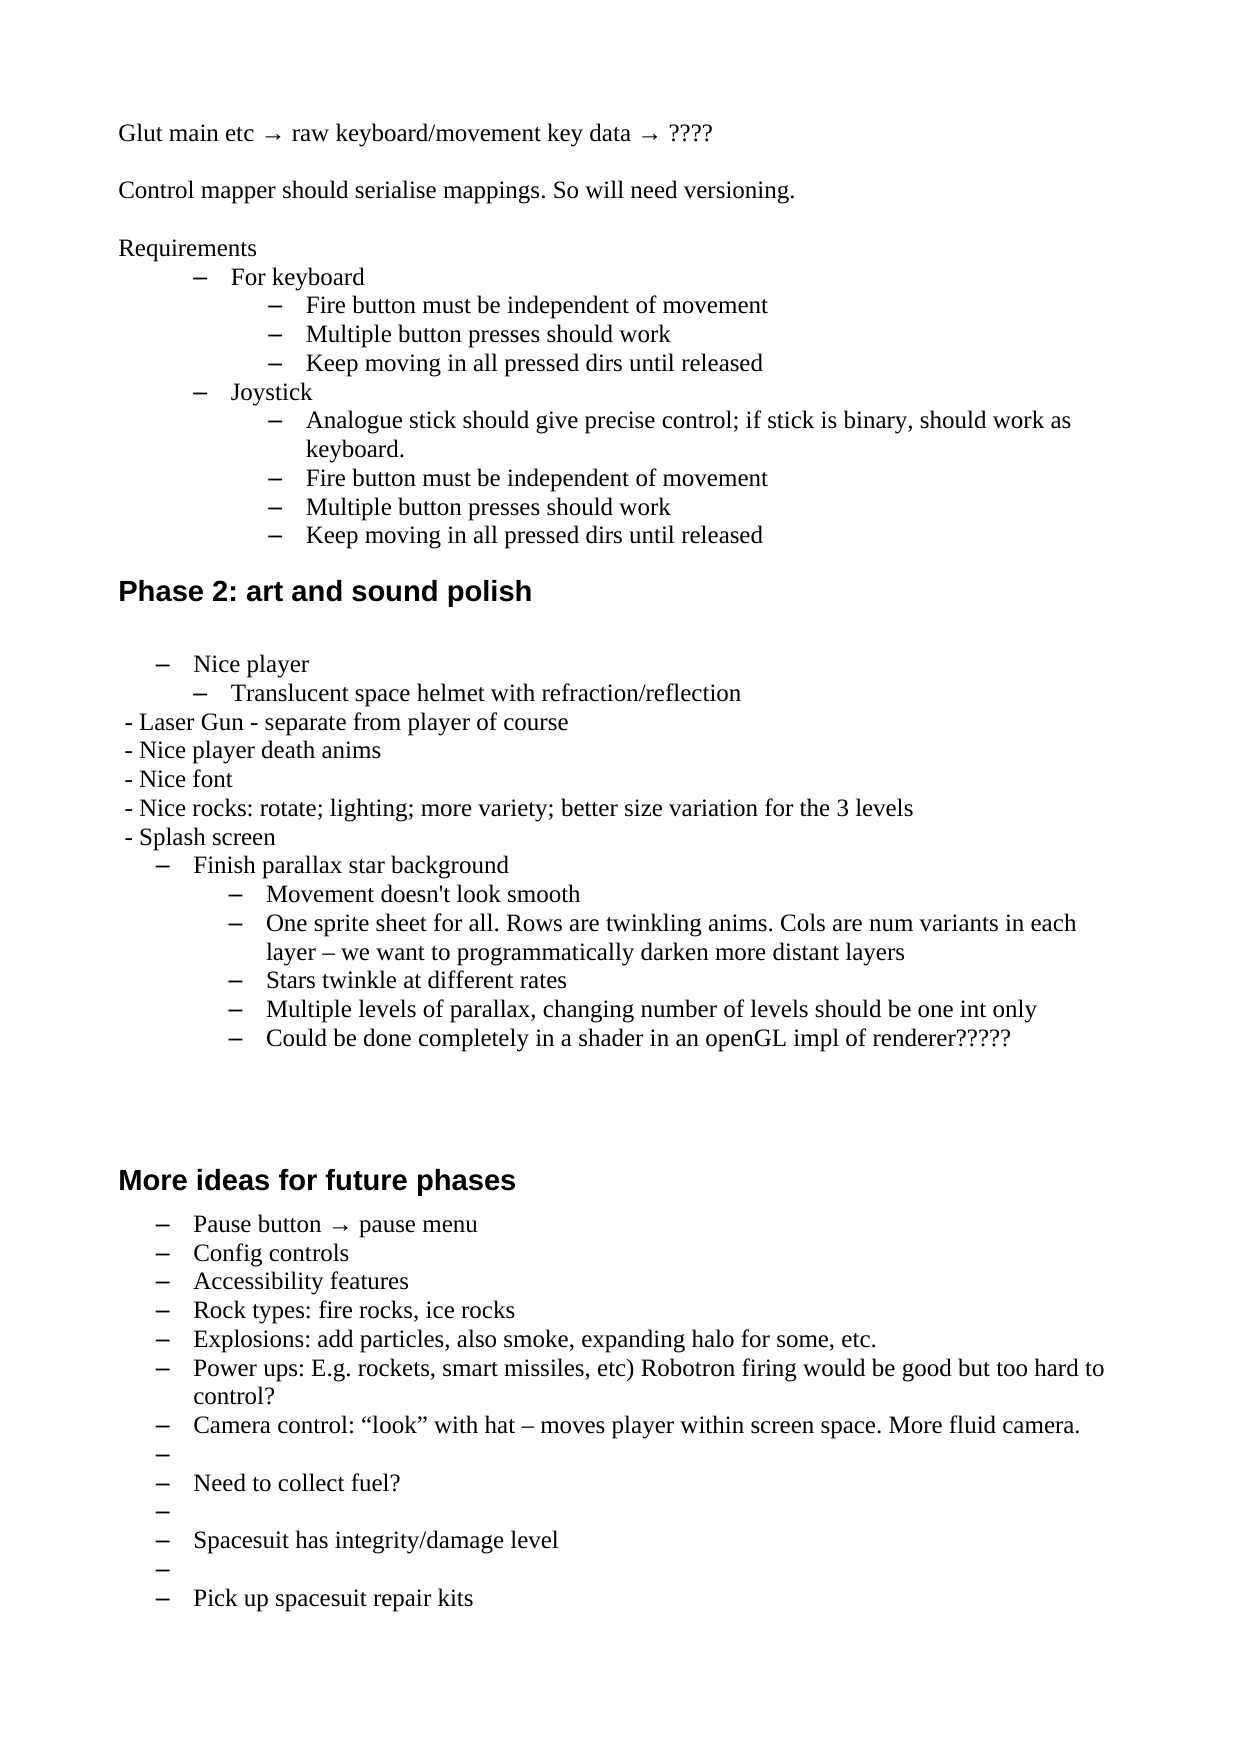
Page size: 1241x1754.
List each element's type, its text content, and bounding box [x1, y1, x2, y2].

list Config controls [156, 1238, 1122, 1266]
text Glut main etc → raw keyboard/movement key data → ???? [118, 118, 1122, 147]
subtitle Phase 2: art and sound polish [118, 574, 1122, 608]
list Fire button must be independent of movement [268, 463, 1122, 492]
text - Nice font [118, 764, 1122, 793]
list Multiple button presses should work [268, 492, 1122, 521]
list Nice player [156, 649, 1122, 678]
list One sprite sheet for all. Rows are twinkling anims. Cols are num variants in each layer – we want to programmatically darken more distant layers [228, 908, 1122, 965]
text - Nice player death anims [118, 735, 1122, 764]
list Keep moving in all pressed dirs until released [268, 348, 1122, 377]
list For keyboard [193, 262, 1122, 291]
list Translucent space helmet with refraction/reflection [193, 678, 1122, 707]
list Finish parallax star background [156, 850, 1122, 879]
text Requirements [118, 233, 1122, 262]
list Pick up spacesuit repair kits [156, 1583, 1122, 1611]
text - Laser Gun - separate from player of course [118, 707, 1122, 735]
list Spacesuit has integrity/damage level [156, 1525, 1122, 1554]
list Joystick [193, 377, 1122, 406]
list Keep moving in all pressed dirs until released [268, 521, 1122, 549]
list Camera control: “look” with hat – moves player within screen space. More fluid camera. [156, 1410, 1122, 1439]
list Multiple button presses should work [268, 319, 1122, 348]
text Control mapper should serialise mappings. So will need versioning. [118, 176, 1122, 204]
list Power ups: E.g. rockets, smart missiles, etc) Robotron firing would be good but too hard to control? [156, 1353, 1122, 1410]
list Need to collect fuel? [156, 1468, 1122, 1496]
list Pause button → pause menu [156, 1209, 1122, 1238]
list Analogue stick should give precise control; if stick is binary, should work as keyboard. [268, 406, 1122, 463]
text - Nice rocks: rotate; lighting; more variety; better size variation for the 3 levels [118, 793, 1122, 822]
list Could be done completely in a shader in an openGL impl of renderer????? [228, 1023, 1122, 1052]
text - Splash screen [118, 822, 1122, 850]
list Explosions: add particles, also smoke, expanding halo for some, etc. [156, 1324, 1122, 1353]
list Rock types: fire rocks, ice rocks [156, 1295, 1122, 1324]
list Multiple levels of parallax, changing number of levels should be one int only [228, 994, 1122, 1023]
list Fire button must be independent of movement [268, 291, 1122, 319]
list Movement doesn't look smooth [228, 879, 1122, 908]
list Stars twinkle at different rates [228, 965, 1122, 994]
subtitle More ideas for future phases [118, 1163, 1122, 1196]
list Accessibility features [156, 1266, 1122, 1295]
